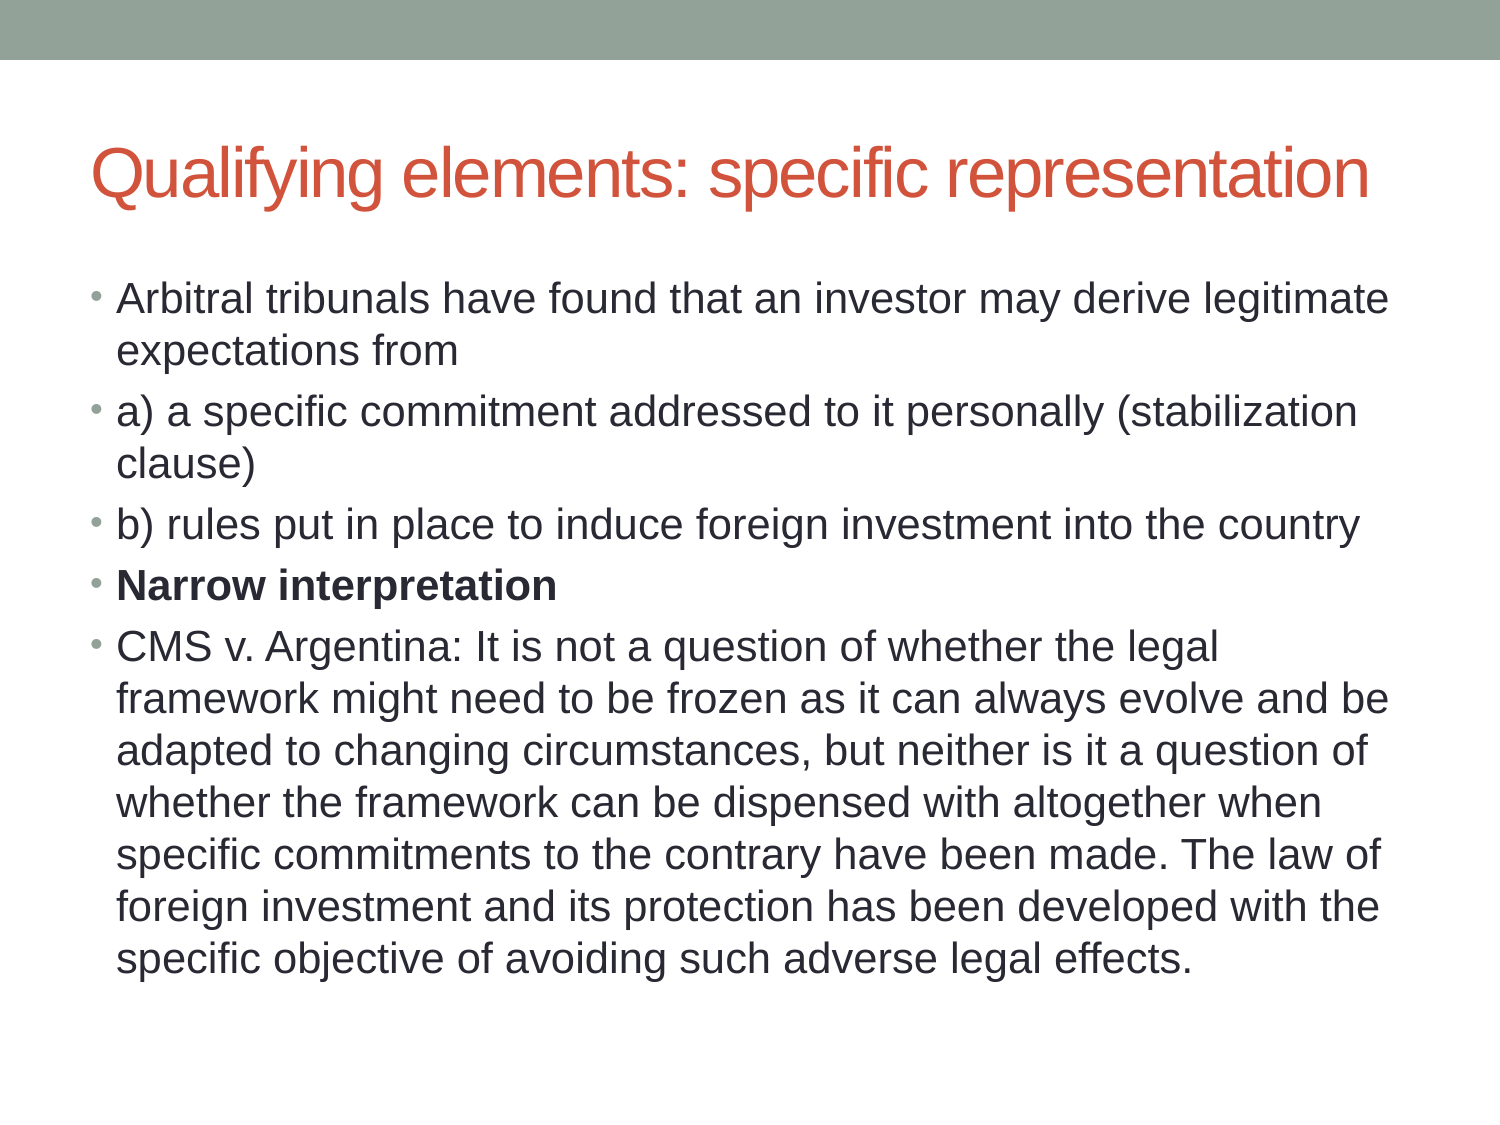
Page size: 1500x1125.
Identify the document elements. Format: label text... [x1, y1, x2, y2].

list Arbitral tribunals have found that an investor may derive legitimate expectations from a) a specific commitment addressed to it personally (stabilization clause) b) rules put in place to induce foreign investment into the country Narrow interpretation CMS v. Argentina: It is not a question of whether the legal framework might need to be frozen as it can always evolve and be adapted to changing circumstances, but neither is it a question of whether the framework can be dispensed with altogether when specific commitments to the contrary have been made. The law of foreign investment and its protection has been developed with the specific objective of avoiding such adverse legal effects. [75, 262, 1425, 1063]
title Qualifying elements: specific representation [75, 87, 1425, 250]
